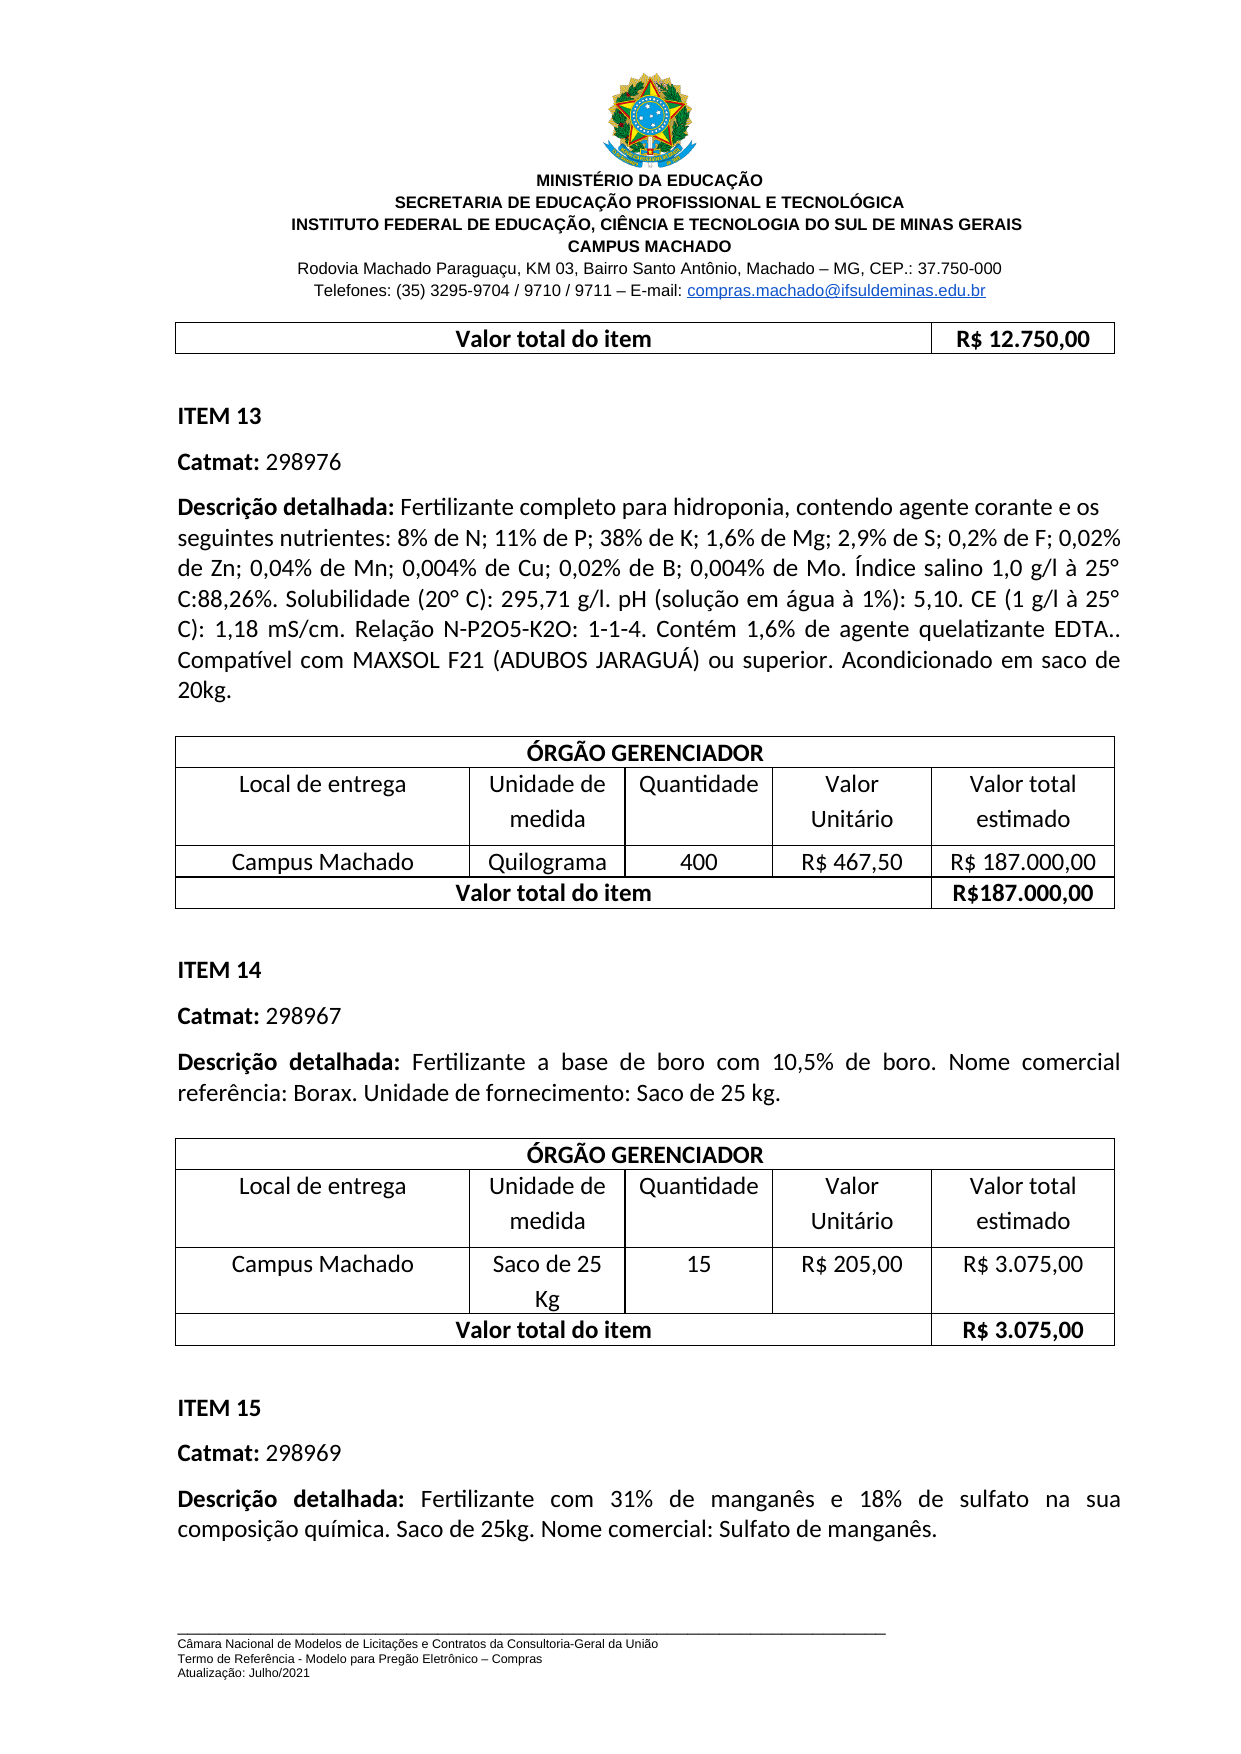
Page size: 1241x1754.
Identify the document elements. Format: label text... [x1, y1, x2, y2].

table_cell Quantidade [626, 768, 772, 845]
table_cell Saco de 25 Kg [470, 1248, 624, 1313]
table_cell R$ 3.075,00 [932, 1314, 1114, 1345]
table_cell Unidade de medida [470, 768, 624, 845]
table_cell Campus Machado [176, 1248, 469, 1313]
table_cell Local de entrega [176, 768, 469, 845]
table_cell Quilograma [470, 846, 624, 876]
text Descrição detalhada: Fertilizante a base de boro com 10,5% de boro. Nome comercial referência: Borax. Unidade de fornecimento: Saco de 25 kg. [177, 1046, 1122, 1107]
table_cell Quantidade [626, 1170, 772, 1247]
text Catmat: 298969 [177, 1437, 1122, 1468]
table_cell Valor Unitário [773, 768, 931, 845]
table_cell R$ 12.750,00 [932, 323, 1114, 353]
table_cell Valor total estimado [932, 1170, 1114, 1247]
table_cell Valor Unitário [773, 1170, 931, 1247]
table_cell Valor total estimado [932, 768, 1114, 845]
table_cell R$187.000,00 [932, 878, 1114, 908]
picture [643, 163, 658, 168]
text seguintes nutrientes: 8% de N; 11% de P; 38% de K; 1,6% de Mg; 2,9% de S; 0,2% de F; 0,02% de Zn; 0,04% de Mn; 0,004% de Cu; 0,02% de B; 0,004% de Mo. Índice salino 1,0 g/l à 25° C:88,26%. Solubilidade (20° C): 295,71 g/l. pH (solução em água à 1%): 5,10. CE (1 g/l à 25° C): 1,18 mS/cm. Relação N-P2O5-K2O: 1-1-4. Contém 1,6% de agente quelatizante EDTA.. Compatível com MAXSOL F21 (ADUBOS JARAGUÁ) ou superior. Acondicionado em saco de 20kg. [177, 522, 1122, 705]
text Descrição detalhada: Fertilizante completo para hidroponia, contendo agente corante e os [177, 492, 1122, 522]
text ITEM 13 [177, 400, 1122, 431]
table_cell 400 [626, 846, 772, 876]
table_cell Unidade de medida [470, 1170, 624, 1247]
table_cell Valor total do item [176, 323, 931, 353]
table_cell R$ 187.000,00 [932, 846, 1114, 876]
picture [603, 73, 697, 168]
table_cell Valor total do item [176, 1314, 931, 1345]
text Descrição detalhada: Fertilizante com 31% de manganês e 18% de sulfato na sua composição química. Saco de 25kg. Nome comercial: Sulfato de manganês. [177, 1483, 1122, 1544]
text Catmat: 298967 [177, 1000, 1122, 1031]
text ITEM 14 [177, 955, 1122, 985]
picture [669, 149, 680, 155]
table_header ÓRGÃO GERENCIADOR [176, 737, 1114, 767]
table_cell Valor total do item [176, 878, 931, 908]
table_cell R$ 3.075,00 [932, 1248, 1114, 1313]
text Catmat: 298976 [177, 446, 1122, 476]
table_cell Campus Machado [176, 846, 469, 876]
table_header ÓRGÃO GERENCIADOR [176, 1139, 1114, 1169]
table_cell 15 [626, 1248, 772, 1313]
text ITEM 15 [177, 1392, 1122, 1422]
table_cell Local de entrega [176, 1170, 469, 1247]
table_cell R$ 205,00 [773, 1248, 931, 1313]
table_cell R$ 467,50 [773, 846, 931, 876]
